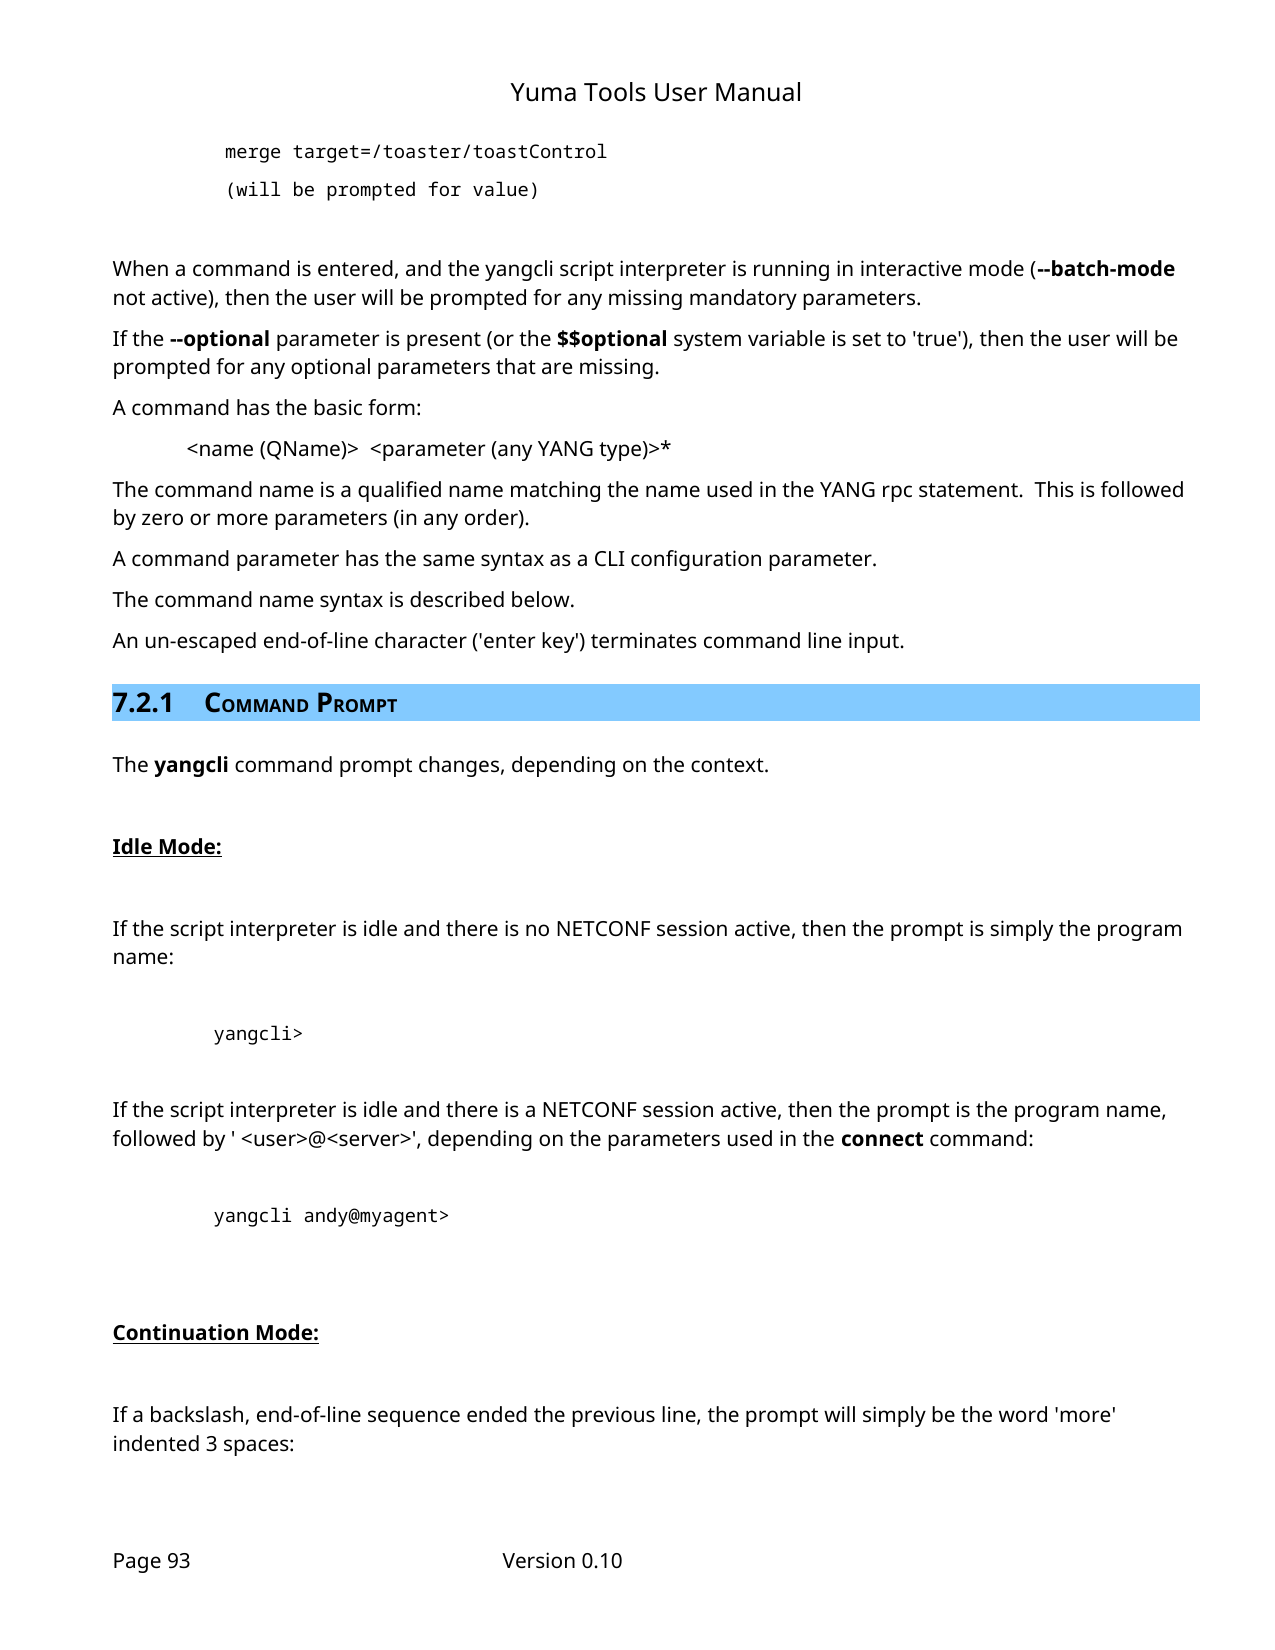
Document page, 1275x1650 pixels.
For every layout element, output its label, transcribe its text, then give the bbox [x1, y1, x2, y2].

text <name (QName)> <parameter (any YANG type)>* [112, 434, 1200, 463]
text An un-escaped end-of-line character ('enter key') terminates command line input. [112, 626, 1200, 655]
text yangcli> [139, 1021, 1200, 1046]
text If the script interpreter is idle and there is a NETCONF session active, then the prompt is the program name, followed by ' <user>@<server>', depending on the parameters used in the connect command: [112, 1096, 1200, 1152]
text Continuation Mode: [112, 1318, 1200, 1347]
text If the script interpreter is idle and there is no NETCONF session active, then the prompt is simply the program name: [112, 914, 1200, 971]
text Idle Mode: [112, 832, 1200, 860]
list (will be prompted for value) [187, 176, 1200, 202]
text The command name syntax is described below. [112, 585, 1200, 614]
subtitle Command Prompt [112, 684, 1200, 721]
list merge target=/toaster/toastControl [187, 138, 1200, 164]
text If a backslash, end-of-line sequence ended the previous line, the prompt will simply be the word 'more' indented 3 spaces: [112, 1400, 1200, 1457]
text If the --optional parameter is present (or the $$optional system variable is set to 'true'), then the user will be prompted for any optional parameters that are missing. [112, 324, 1200, 381]
text yangcli andy@myagent> [139, 1202, 1200, 1228]
text The command name is a qualified name matching the name used in the YANG rpc statement. This is followed by zero or more parameters (in any order). [112, 475, 1200, 532]
text When a command is entered, and the yangcli script interpreter is running in interactive mode (--batch-mode not active), then the user will be prompted for any missing mandatory parameters. [112, 254, 1200, 311]
text A command parameter has the same syntax as a CLI configuration parameter. [112, 544, 1200, 573]
text A command has the basic form: [112, 393, 1200, 422]
text The yangcli command prompt changes, depending on the context. [112, 750, 1200, 778]
